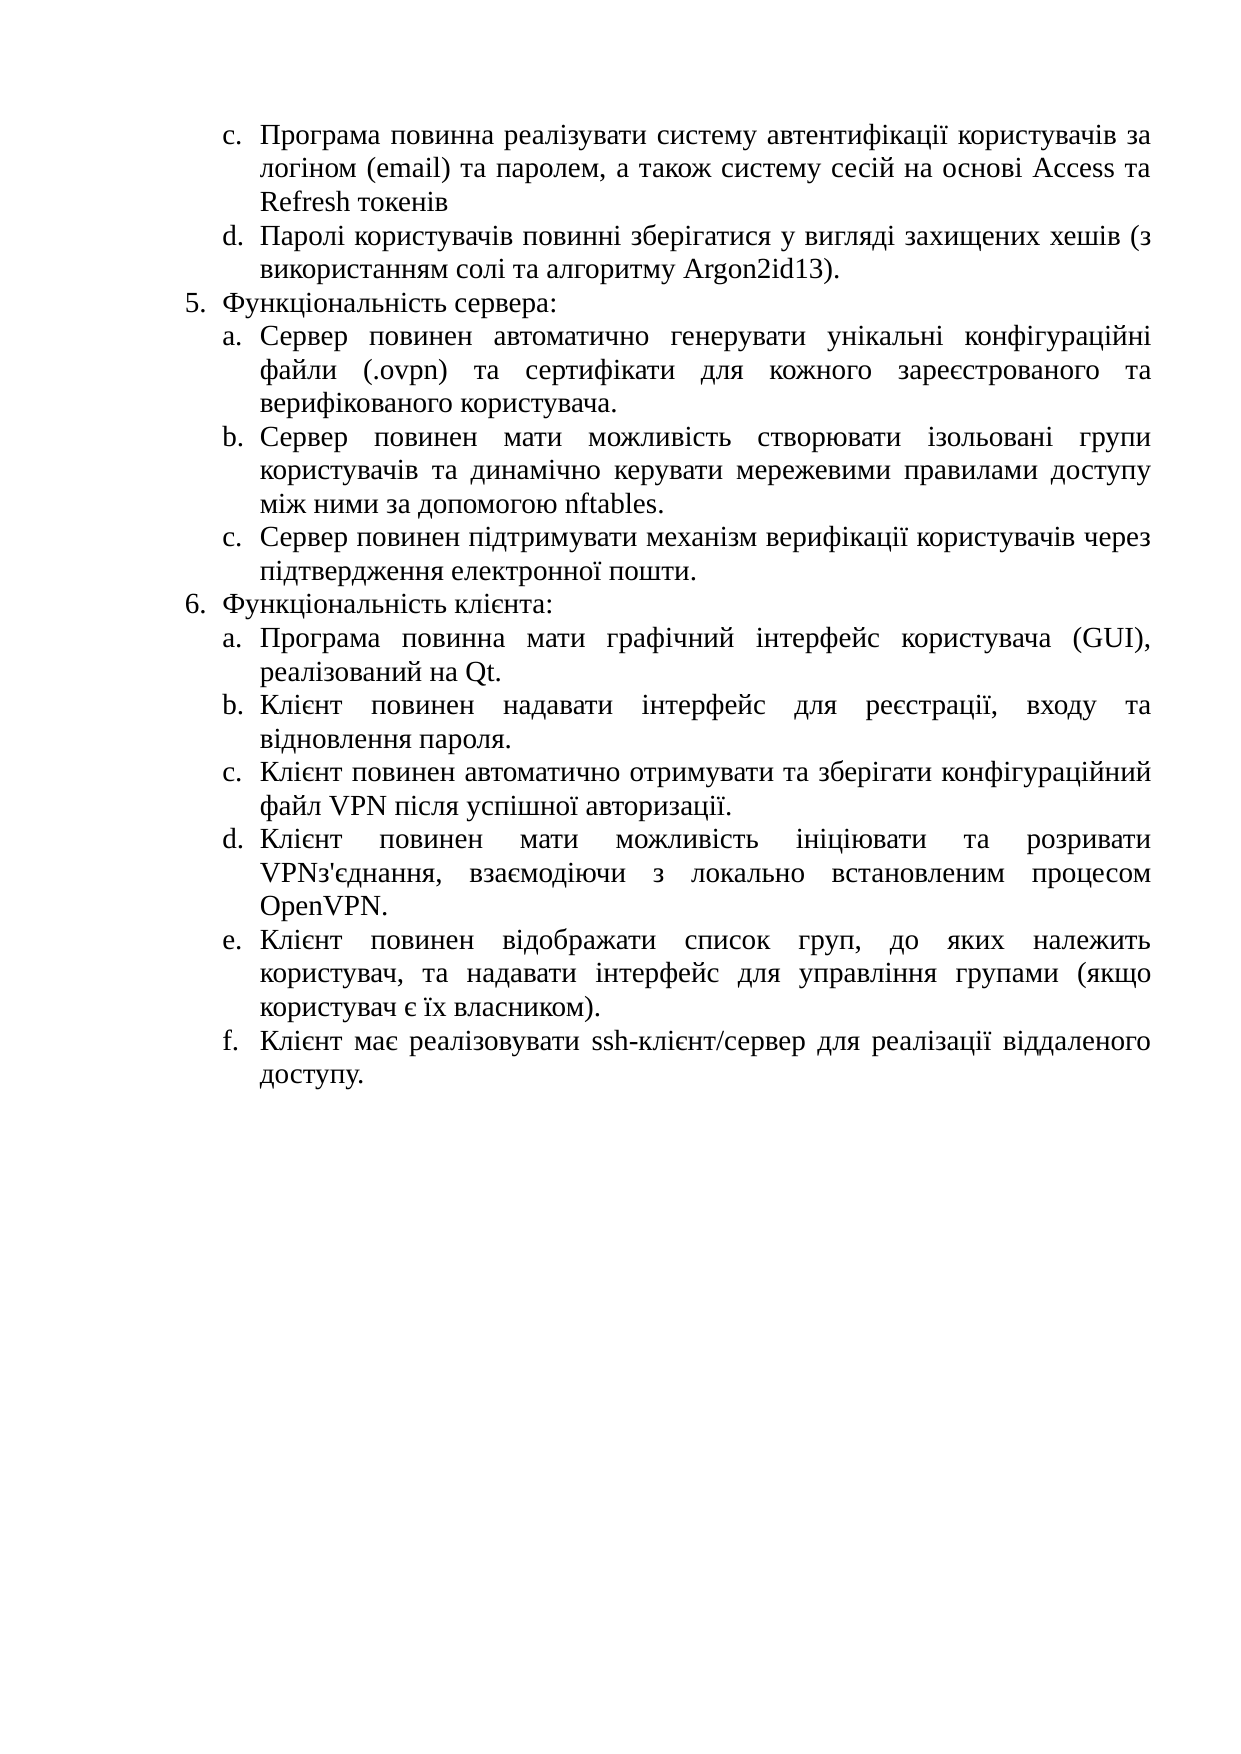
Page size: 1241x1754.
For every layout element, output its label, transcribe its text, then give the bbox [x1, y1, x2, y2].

list Клієнт повинен відображати список груп, до яких належить користувач, та надавати інтерфейс для управління групами (якщо користувач є їх власником). [222, 922, 1152, 1023]
list Програма повинна мати графічний інтерфейс користувача (GUI), реалізований на Qt. [222, 620, 1152, 687]
list Паролі користувачів повинні зберігатися у вигляді захищених хешів (з використанням солі та алгоритму Argon2id13). [222, 218, 1152, 285]
list Сервер повинен автоматично генерувати унікальні конфігураційні файли (.ovpn) та сертифікати для кожного зареєстрованого та верифікованого користувача. [222, 318, 1152, 419]
list Сервер повинен підтримувати механізм верифікації користувачів через підтвердження електронної пошти. [222, 519, 1152, 587]
list Клієнт повинен надавати інтерфейс для реєстрації, входу та відновлення пароля. [222, 687, 1152, 754]
list Клієнт повинен автоматично отримувати та зберігати конфігураційний файл VPN після успішної авторизації. [222, 754, 1152, 821]
list Функціональність сервера: [184, 285, 1152, 318]
list Сервер повинен мати можливість створювати ізольовані групи користувачів та динамічно керувати мережевими правилами доступу між ними за допомогою nftables. [222, 419, 1152, 519]
list Клієнт має реалізовувати ssh-клієнт/сервер для реалізації віддаленого доступу. [222, 1023, 1152, 1090]
list Програма повинна реалізувати систему автентифікації користувачів за логіном (email) та паролем, а також систему сесій на основі Access та Refresh токенів [222, 117, 1152, 218]
list Клієнт повинен мати можливість ініціювати та розривати VPNз'єднання, взаємодіючи з локально встановленим процесом OpenVPN. [222, 821, 1152, 922]
list Функціональність клієнта: [184, 587, 1152, 620]
